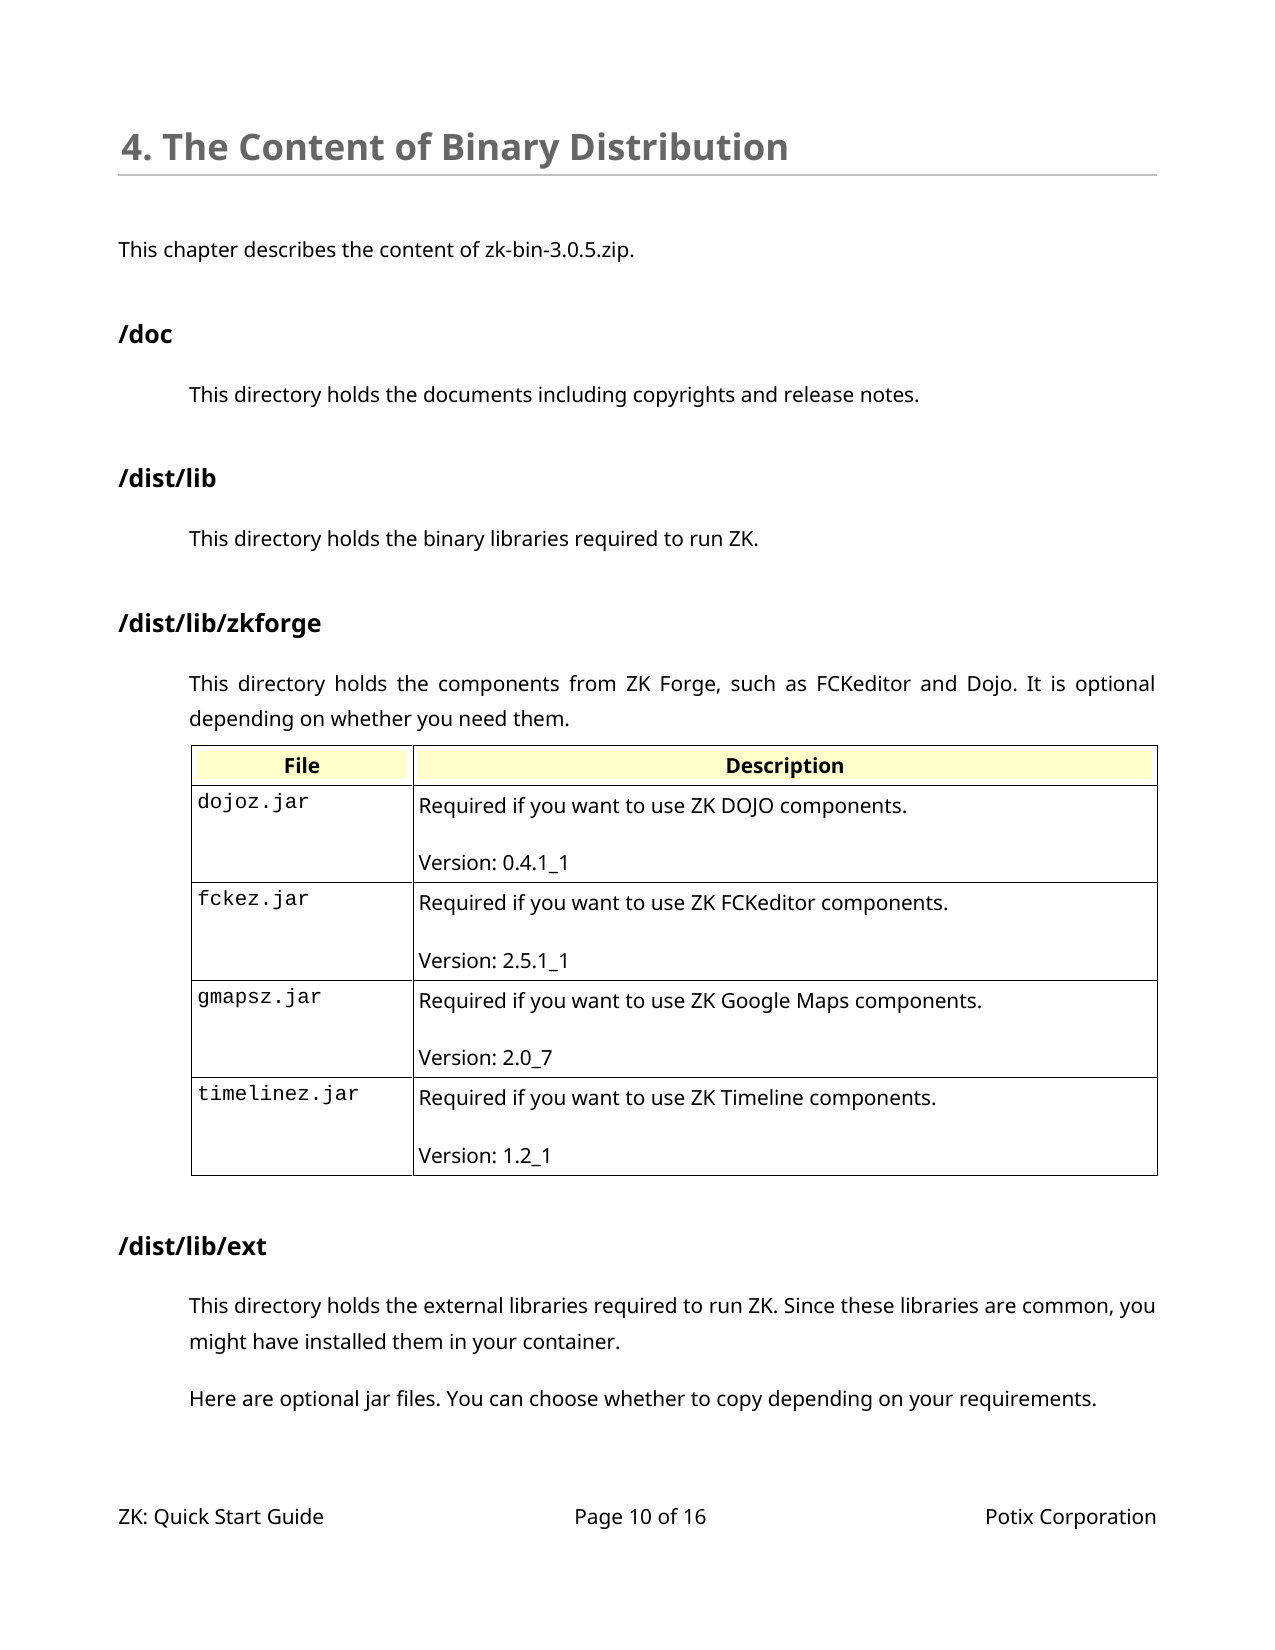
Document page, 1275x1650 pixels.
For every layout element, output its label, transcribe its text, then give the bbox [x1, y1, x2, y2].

table_cell timelinez.jar [192, 1078, 412, 1175]
table_header File [192, 746, 412, 785]
subtitle /dist/lib [118, 461, 1157, 495]
table_cell Required if you want to use ZK Timeline components. Version: 1.2_1 [414, 1078, 1157, 1175]
text This directory holds the external libraries required to run ZK. Since these libraries are common, you might have installed them in your container. [189, 1292, 1157, 1355]
subtitle /doc [118, 316, 1157, 350]
subtitle 4. The Content of Binary Distribution [118, 118, 1157, 174]
text Here are optional jar files. You can choose whether to copy depending on your requirements. [189, 1384, 1157, 1413]
table_cell Required if you want to use ZK Google Maps components. Version: 2.0_7 [414, 981, 1157, 1077]
subtitle /dist/lib/zkforge [118, 606, 1157, 640]
text This directory holds the documents including copyrights and release notes. [189, 380, 1157, 408]
subtitle /dist/lib/ext [118, 1228, 1157, 1262]
table_cell dojoz.jar [192, 786, 412, 882]
table_cell Required if you want to use ZK FCKeditor components. Version: 2.5.1_1 [414, 883, 1157, 980]
table_header Description [414, 746, 1157, 785]
table_cell Required if you want to use ZK DOJO components. Version: 0.4.1_1 [414, 786, 1157, 882]
table_cell fckez.jar [192, 883, 412, 980]
text This chapter describes the content of zk-bin-3.0.5.zip. [118, 235, 1157, 263]
table_cell gmapsz.jar [192, 981, 412, 1077]
text This directory holds the components from ZK Forge, such as FCKeditor and Dojo. It is optional depending on whether you need them. [189, 669, 1157, 733]
text This directory holds the binary libraries required to run ZK. [189, 524, 1157, 553]
